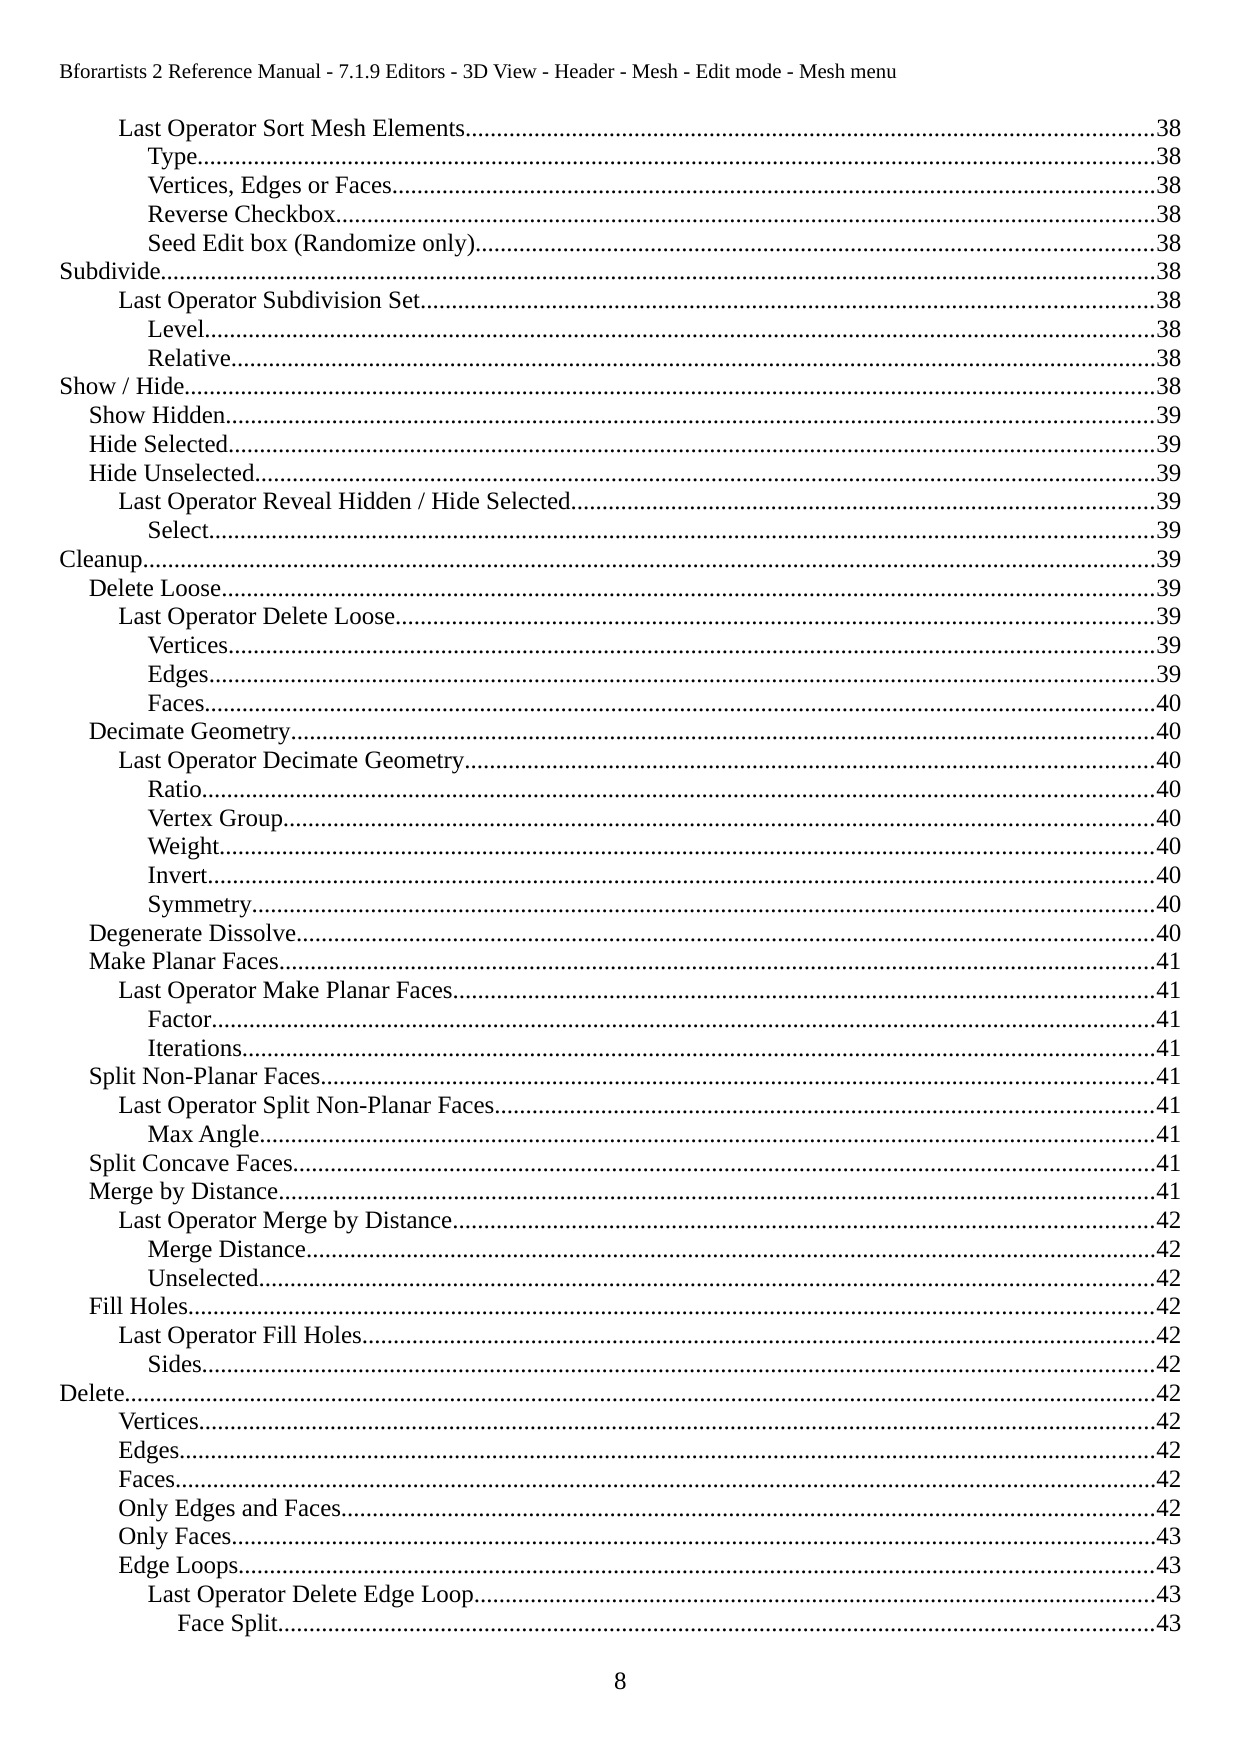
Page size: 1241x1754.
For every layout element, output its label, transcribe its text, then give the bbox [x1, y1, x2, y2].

text Cleanup 39 [59, 544, 1181, 573]
text Fill Holes 42 [88, 1291, 1181, 1320]
text Last Operator Delete Loose 39 [118, 601, 1181, 630]
text Seed Edit box (Randomize only) 38 [147, 228, 1181, 256]
text Reverse Checkbox 38 [147, 199, 1181, 228]
text Delete 42 [59, 1378, 1181, 1406]
text Last Operator Split Non-Planar Faces 41 [118, 1090, 1181, 1119]
text Make Planar Faces 41 [88, 946, 1181, 975]
text Vertices 42 [118, 1406, 1181, 1435]
text Vertices, Edges or Faces 38 [147, 170, 1181, 199]
text Edges 39 [147, 659, 1181, 688]
text Merge by Distance 41 [88, 1176, 1181, 1205]
text Edge Loops 43 [118, 1550, 1181, 1579]
text Face Split 43 [177, 1608, 1181, 1636]
text Last Operator Decimate Geometry 40 [118, 745, 1181, 774]
text Delete Loose 39 [88, 573, 1181, 601]
text Faces 40 [147, 688, 1181, 716]
text Type 38 [147, 141, 1181, 170]
text Only Faces 43 [118, 1521, 1181, 1550]
text Level 38 [147, 314, 1181, 343]
text Weight 40 [147, 831, 1181, 860]
text Show / Hide 38 [59, 371, 1181, 400]
text Last Operator Sort Mesh Elements 38 [118, 113, 1181, 141]
text Edges 42 [118, 1435, 1181, 1464]
text Max Angle 41 [147, 1119, 1181, 1148]
text Symmetry 40 [147, 889, 1181, 918]
text Vertex Group 40 [147, 803, 1181, 831]
text Last Operator Delete Edge Loop 43 [147, 1579, 1181, 1608]
text Invert 40 [147, 860, 1181, 889]
text Sides 42 [147, 1349, 1181, 1378]
text Factor 41 [147, 1004, 1181, 1033]
text Hide Selected 39 [88, 429, 1181, 458]
text Relative 38 [147, 343, 1181, 371]
text Subdivide 38 [59, 256, 1181, 285]
text Faces 42 [118, 1464, 1181, 1493]
text Last Operator Make Planar Faces 41 [118, 975, 1181, 1004]
text Last Operator Merge by Distance 42 [118, 1205, 1181, 1234]
text Last Operator Fill Holes 42 [118, 1320, 1181, 1349]
text Select 39 [147, 515, 1181, 544]
text Hide Unselected 39 [88, 458, 1181, 486]
text Merge Distance 42 [147, 1234, 1181, 1263]
text Ratio 40 [147, 774, 1181, 803]
text Last Operator Reveal Hidden / Hide Selected 39 [118, 486, 1181, 515]
text Degenerate Dissolve 40 [88, 918, 1181, 946]
text Iterations 41 [147, 1033, 1181, 1061]
text Last Operator Subdivision Set 38 [118, 285, 1181, 314]
text Split Non-Planar Faces 41 [88, 1061, 1181, 1090]
text Only Edges and Faces 42 [118, 1493, 1181, 1521]
text Split Concave Faces 41 [88, 1148, 1181, 1176]
text Decimate Geometry 40 [88, 716, 1181, 745]
text Vertices 39 [147, 630, 1181, 659]
text Show Hidden 39 [88, 400, 1181, 429]
text Unselected 42 [147, 1263, 1181, 1291]
